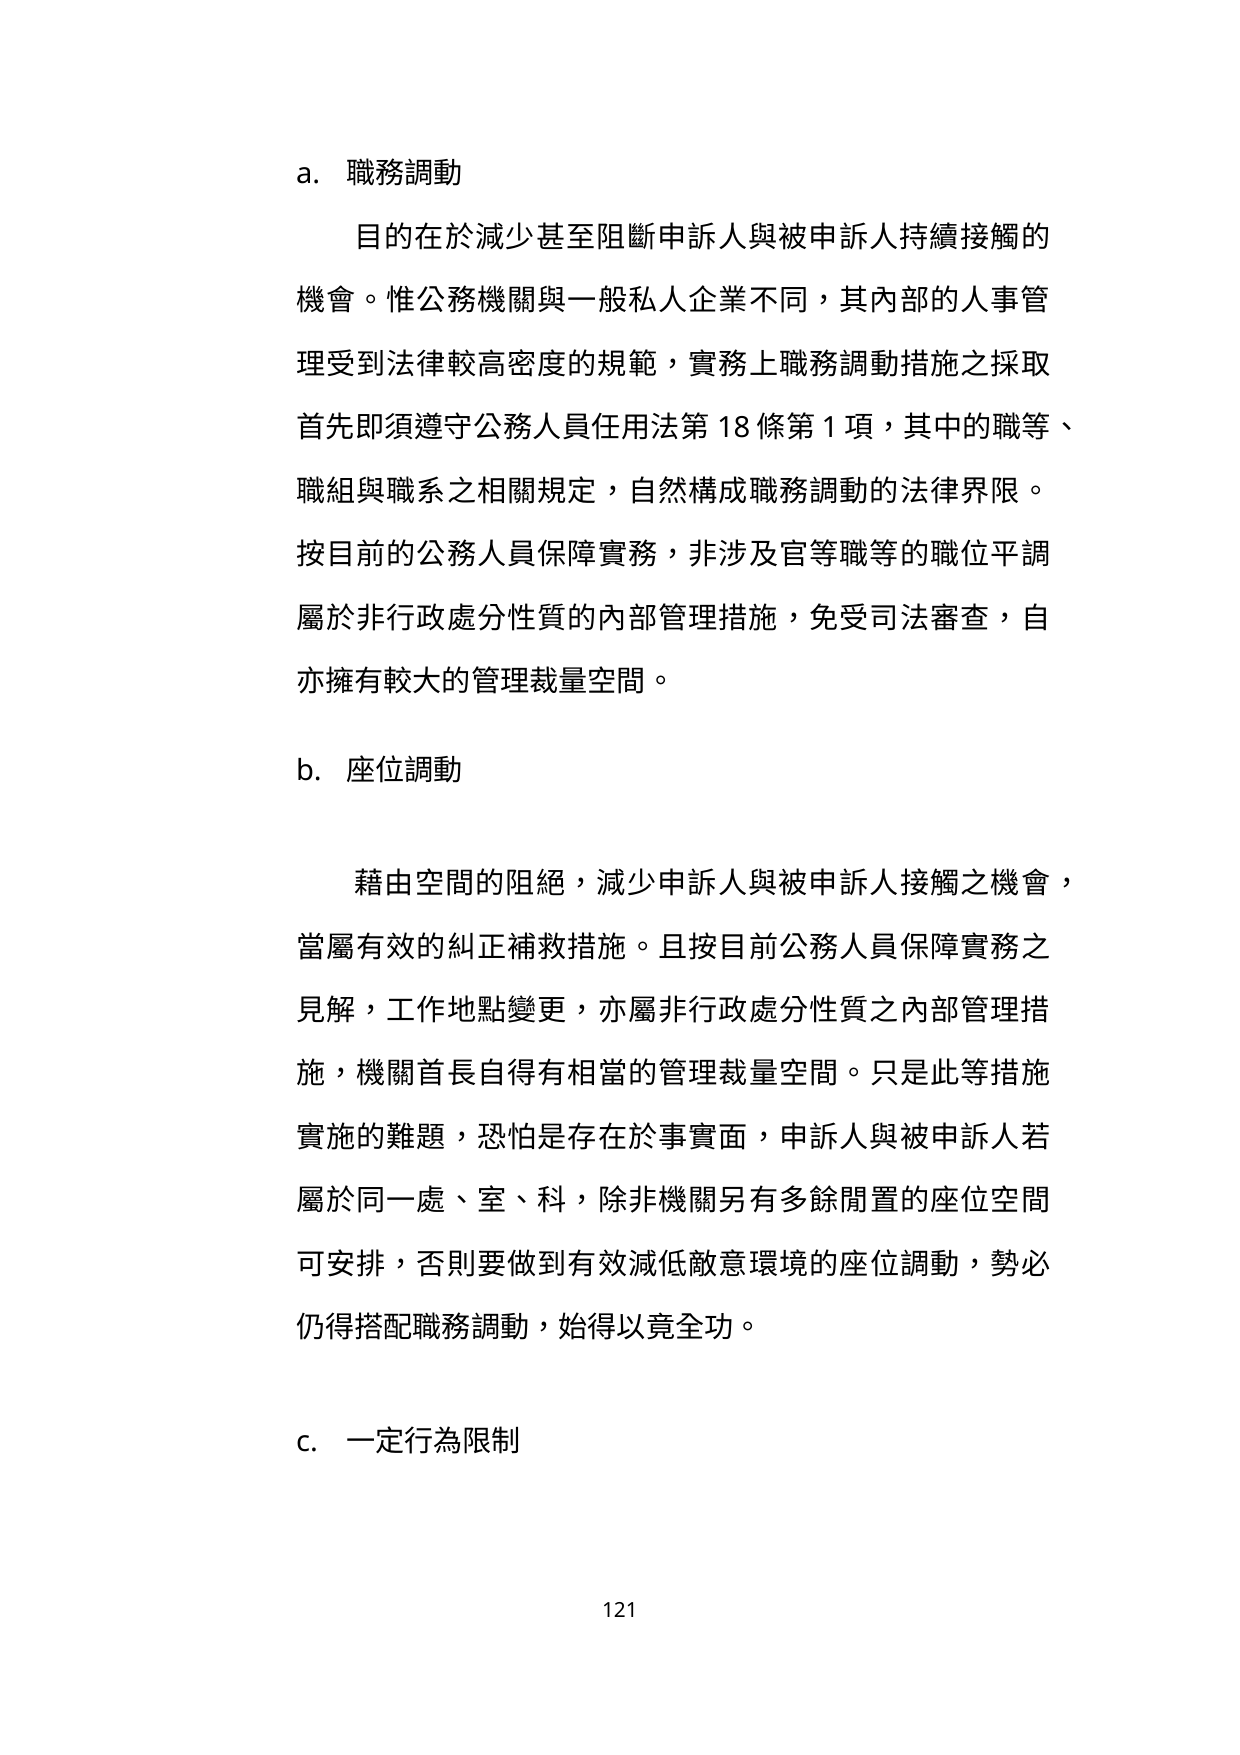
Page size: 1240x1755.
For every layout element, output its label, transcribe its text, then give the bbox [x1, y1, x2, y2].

list 職務調動 [296, 150, 1052, 192]
text 目的在於減少甚至阻斷申訴人與被申訴人持續接觸的機會。惟公務機關與一般私人企業不同，其內部的人事管理受到法律較高密度的規範，實務上職務調動措施之採取，首先即須遵守公務人員任用法第18條第1項，其中的職等、職組與職系之相關規定，自然構成職務調動的法律界限。按目前的公務人員保障實務，非涉及官等職等的職位平調，屬於非行政處分性質的內部管理措施，免受司法審查，自亦擁有較大的管理裁量空間。 [296, 213, 1052, 700]
list 座位調動 [296, 746, 1052, 788]
list 一定行為限制 [296, 1417, 1052, 1459]
text 藉由空間的阻絕，減少申訴人與被申訴人接觸之機會，當屬有效的糾正補救措施。且按目前公務人員保障實務之見解，工作地點變更，亦屬非行政處分性質之內部管理措施，機關首長自得有相當的管理裁量空間。只是此等措施實施的難題，恐怕是存在於事實面，申訴人與被申訴人若屬於同一處、室、科，除非機關另有多餘閒置的座位空間可安排，否則要做到有效減低敵意環境的座位調動，勢必仍得搭配職務調動，始得以竟全功。 [296, 860, 1052, 1346]
